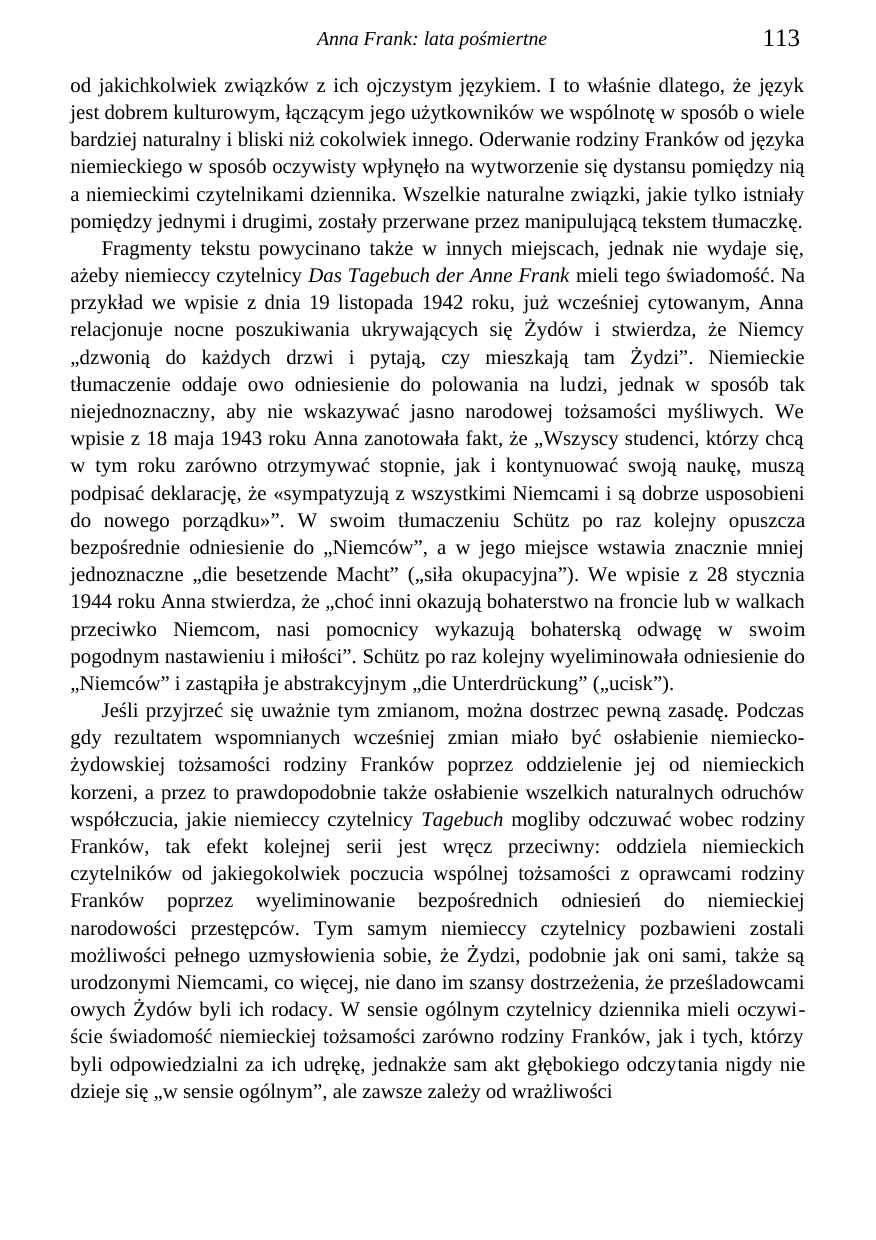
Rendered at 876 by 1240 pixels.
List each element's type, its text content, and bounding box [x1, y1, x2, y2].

text Anna Frank: lata pośmiertne [317, 27, 559, 50]
text 113 [762, 23, 803, 52]
text Fragmenty tekstu powycinano także w innych miejscach, jednak nie wydaje się, ażeby niemieccy czytelnicy Das Tagebuch der Anne Frank mieli tego świa­domość. Na przykład we wpisie z dnia 19 listopada 1942 roku, już wcześniej cytowanym, Anna relacjonuje nocne poszukiwania ukrywających się Żydów i stwierdza, że Niemcy „dzwonią do każdych drzwi i pytają, czy mieszkają tam Żydzi”. Niemieckie tłumaczenie oddaje owo odniesienie do polowania na lu­dzi, jednak w sposób tak niejednoznaczny, aby nie wskazywać jasno narodowej tożsamości myśliwych. We wpisie z 18 maja 1943 roku Anna zanotowała fakt, że „Wszyscy studenci, którzy chcą w tym roku zarówno otrzymywać stopnie, jak i kontynuować swoją naukę, muszą podpisać deklarację, że «sympatyzu­ją z wszystkimi Niemcami i są dobrze usposobieni do nowego porządku»”. W swoim tłumaczeniu Schütz po raz kolejny opuszcza bezpośrednie odnie­sienie do „Niemców”, a w jego miejsce wstawia znacznie mniej jednoznaczne „die besetzende Macht” („siła okupacyjna”). We wpisie z 28 stycznia 1944 roku Anna stwierdza, że „choć inni okazują bohaterstwo na froncie lub w walkach przeciwko Niemcom, nasi pomocnicy wykazują bohaterską odwagę w swo­im pogodnym nastawieniu i miłości”. Schütz po raz kolejny wyeliminowała odniesienie do „Niemców” i zastąpiła je abstrakcyjnym „die Unterdrückung” („ucisk”). [70, 236, 805, 695]
text od jakichkolwiek związków z ich ojczystym językiem. I to właśnie dlatego, że język jest dobrem kulturowym, łączącym jego użytkowników we wspólnotę w sposób o wiele bardziej naturalny i bliski niż cokolwiek innego. Oderwanie rodziny Franków od języka niemieckiego w sposób oczywisty wpłynęło na wy­tworzenie się dystansu pomiędzy nią a niemieckimi czytelnikami dziennika. Wszelkie naturalne związki, jakie tylko istniały pomiędzy jednymi i drugimi, zostały przerwane przez manipulującą tekstem tłumaczkę. [70, 73, 805, 233]
text Jeśli przyjrzeć się uważnie tym zmianom, można dostrzec pewną zasadę. Podczas gdy rezultatem wspomnianych wcześniej zmian miało być osłabienie niemiecko-żydowskiej tożsamości rodziny Franków poprzez oddzielenie jej od niemieckich korzeni, a przez to prawdopodobnie także osłabienie wszelkich naturalnych odruchów współczucia, jakie niemieccy czytelnicy Tagebuch mo­gliby odczuwać wobec rodziny Franków, tak efekt kolejnej serii jest wręcz przeciwny: oddziela niemieckich czytelników od jakiegokolwiek poczucia wspólnej tożsamości z oprawcami rodziny Franków poprzez wyeliminowa­nie bezpośrednich odniesień do niemieckiej narodowości przestępców. Tym samym niemieccy czytelnicy pozbawieni zostali możliwości pełnego uzmy­słowienia sobie, że Żydzi, podobnie jak oni sami, także są urodzonymi Niem­cami, co więcej, nie dano im szansy dostrzeżenia, że prześladowcami owych Żydów byli ich rodacy. W sensie ogólnym czytelnicy dziennika mieli oczywi­ście świadomość niemieckiej tożsamości zarówno rodziny Franków, jak i tych, którzy byli odpowiedzialni za ich udrękę, jednakże sam akt głębokiego odczy­tania nigdy nie dzieje się „w sensie ogólnym”, ale zawsze zależy od wrażliwości [70, 698, 805, 1103]
